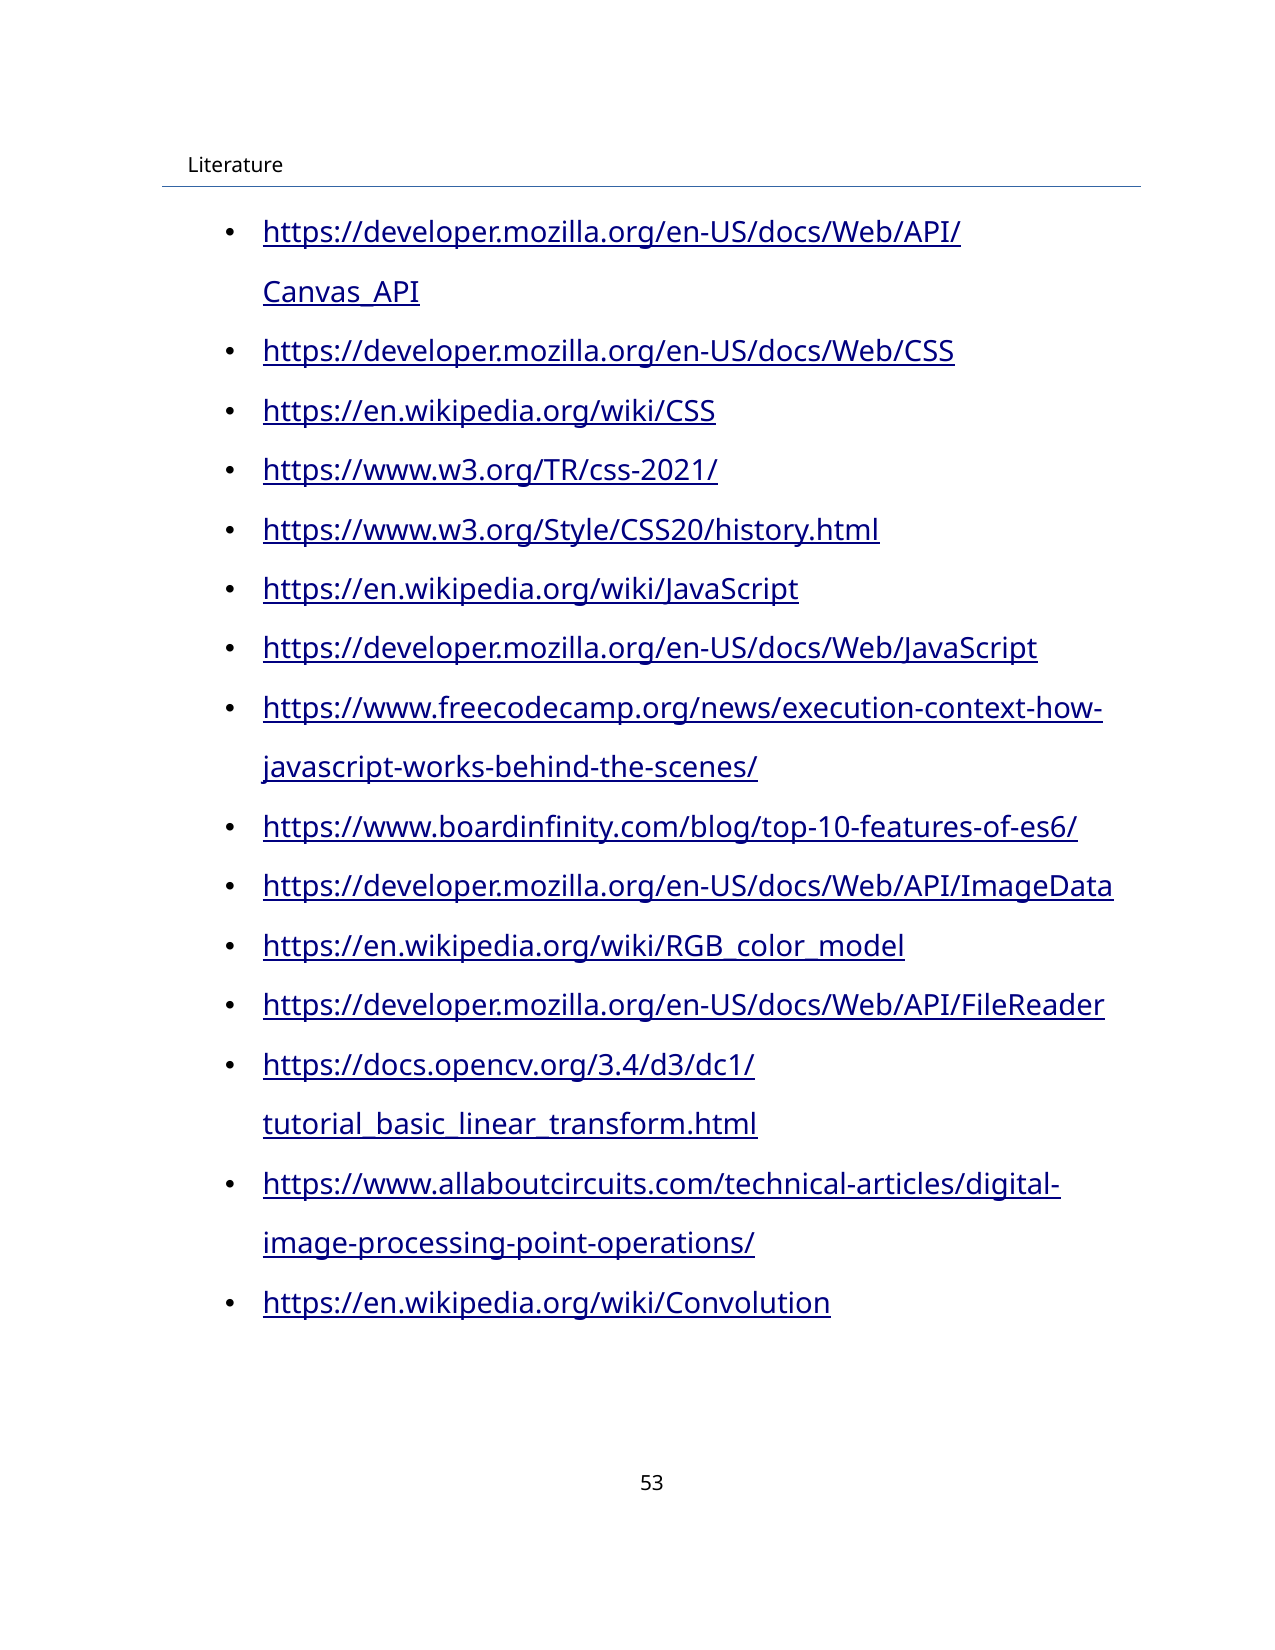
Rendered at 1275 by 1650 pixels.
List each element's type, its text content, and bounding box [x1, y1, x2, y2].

list https://developer.mozilla.org/en-US/docs/Web/CSS [225, 330, 1116, 370]
list https://developer.mozilla.org/en-US/docs/Web/API/FileReader [225, 985, 1116, 1024]
list https://docs.opencv.org/3.4/d3/dc1/tutorial_basic_linear_transform.html [225, 1044, 1116, 1143]
list https://developer.mozilla.org/en-US/docs/Web/API/Canvas_API [225, 211, 1116, 311]
list https://www.allaboutcircuits.com/technical-articles/digital-image-processing-point-operations/ [225, 1163, 1116, 1262]
list https://www.freecodecamp.org/news/execution-context-how-javascript-works-behind-the-scenes/ [225, 687, 1116, 786]
list https://en.wikipedia.org/wiki/Convolution [225, 1282, 1116, 1322]
list https://en.wikipedia.org/wiki/CSS [225, 390, 1116, 429]
list https://www.w3.org/Style/CSS20/history.html [225, 509, 1116, 548]
list https://www.boardinfinity.com/blog/top-10-features-of-es6/ [225, 806, 1116, 846]
list https://developer.mozilla.org/en-US/docs/Web/API/ImageData [225, 866, 1116, 905]
list https://www.w3.org/TR/css-2021/ [225, 449, 1116, 489]
list https://developer.mozilla.org/en-US/docs/Web/JavaScript [225, 628, 1116, 667]
list https://en.wikipedia.org/wiki/RGB_color_model [225, 925, 1116, 965]
list https://en.wikipedia.org/wiki/JavaScript [225, 568, 1116, 608]
